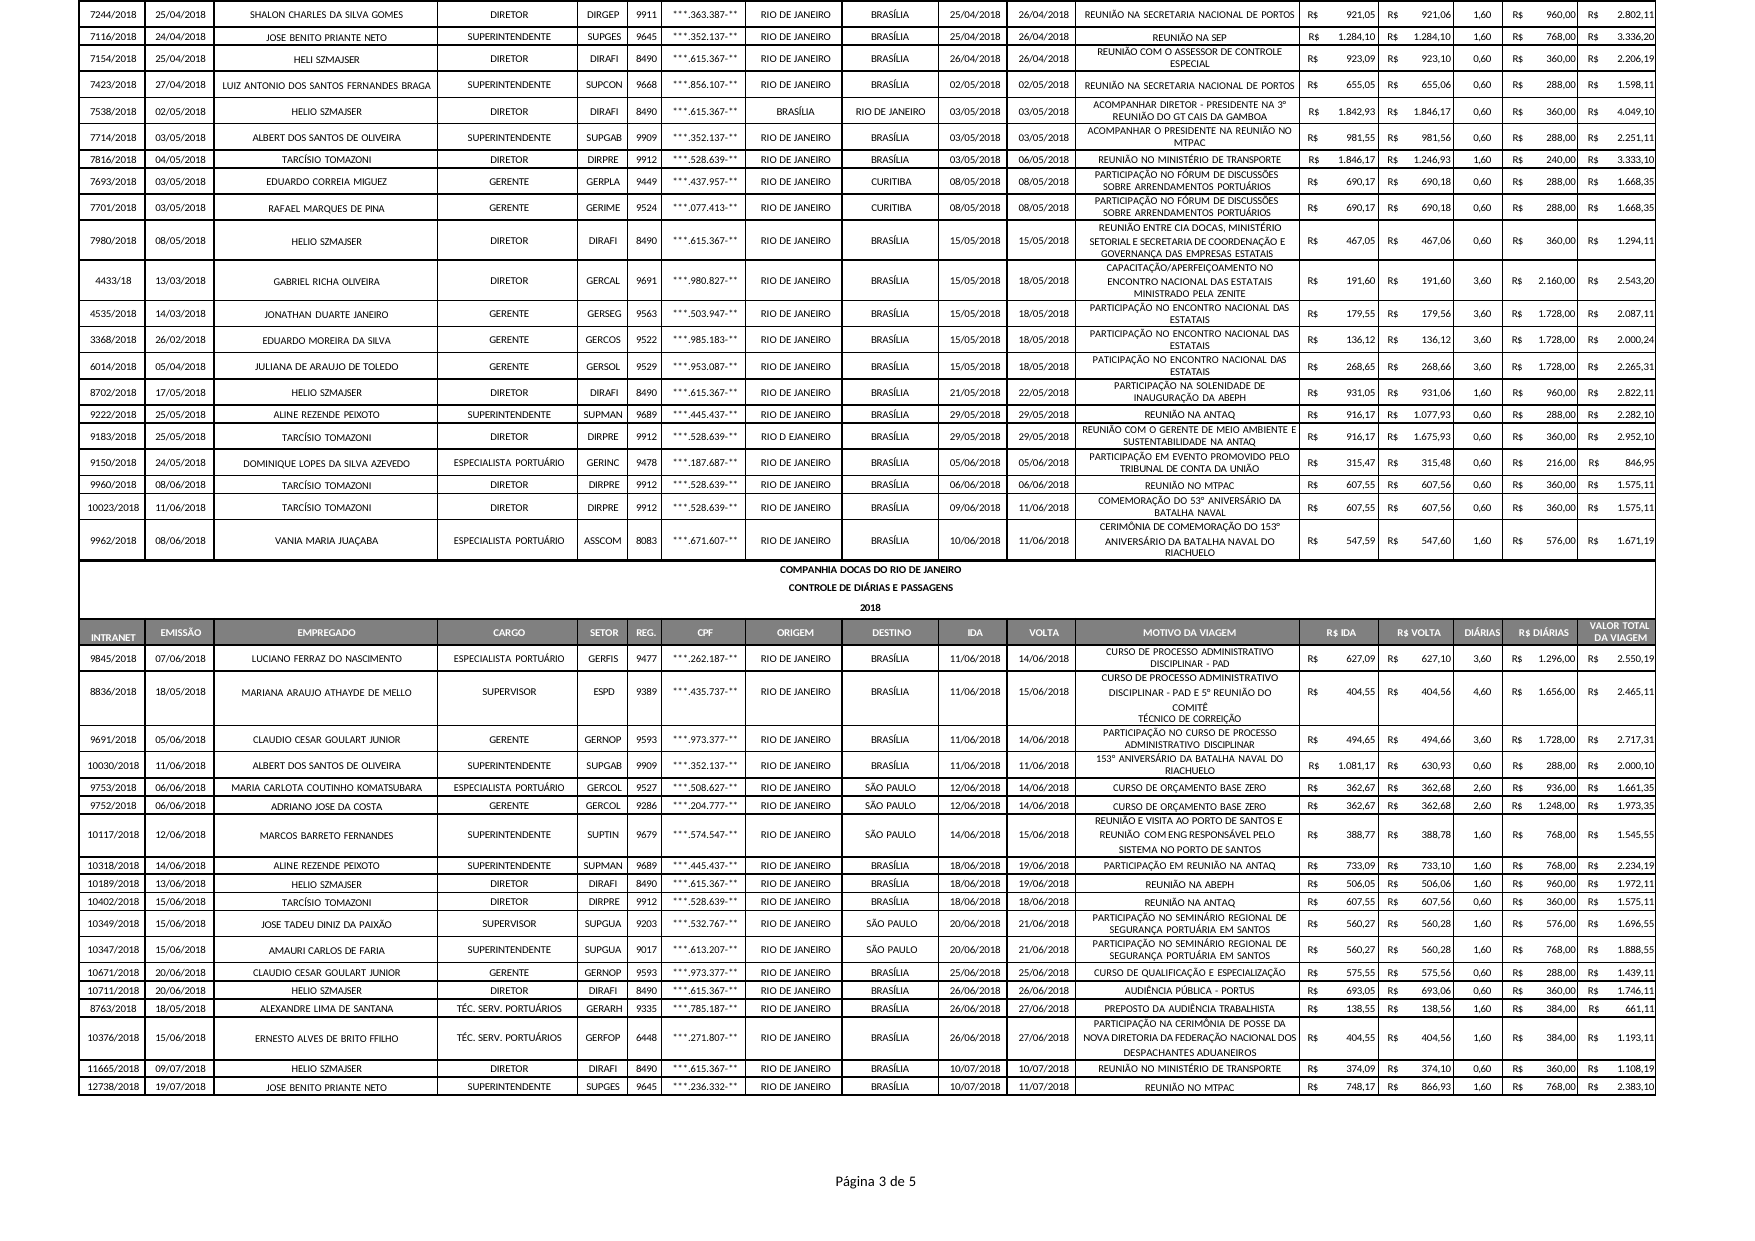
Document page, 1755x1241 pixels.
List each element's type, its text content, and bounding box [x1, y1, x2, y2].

table_cell ***.437.957-** [662, 169, 745, 193]
table_cell 1.575,11 [1604, 476, 1655, 493]
table_cell 2.383,10 [1604, 1078, 1655, 1094]
table_cell SUPMAN [578, 406, 627, 422]
table_cell BRASÍLIA [843, 221, 938, 259]
table_cell 916,17 [1326, 424, 1378, 448]
table_cell [80, 599, 145, 618]
table_cell REUNIÃO NO MTPAC [1076, 476, 1299, 493]
table_cell ***.528.639-** [662, 151, 745, 167]
table_cell 15/05/2018 [939, 221, 1006, 259]
table_cell R$ [1379, 406, 1403, 422]
table_cell 26/04/2018 [939, 46, 1006, 70]
table_cell RIO DE JANEIRO [746, 858, 841, 873]
table_cell 22/05/2018 [1008, 380, 1075, 404]
table_cell 768,00 [1527, 28, 1577, 44]
table_cell 288,00 [1527, 963, 1577, 980]
table_cell 4535/2018 [80, 301, 144, 326]
table_cell 14/06/2018 [1008, 797, 1075, 813]
table_cell GERFIS [578, 646, 627, 670]
table_cell R$ [1300, 726, 1326, 751]
table_cell SUPERINTENDENTE [438, 406, 577, 422]
table_cell R$ [1300, 98, 1326, 123]
table_cell ***.615.367-** [662, 982, 745, 998]
table_cell 2.465,11 [1604, 672, 1655, 725]
table_cell ***.445.437-** [662, 406, 745, 422]
table_cell 288,00 [1527, 195, 1577, 219]
table_cell 2.234,19 [1604, 858, 1655, 873]
table_cell RIO DE JANEIRO [746, 169, 841, 193]
table_cell BRASÍLIA [843, 494, 938, 519]
table_cell 05/06/2018 [939, 450, 1006, 474]
table_cell R$ [1300, 195, 1326, 219]
table_cell 690,18 [1403, 195, 1453, 219]
table_cell 0,60 [1454, 424, 1502, 448]
table_cell 388,77 [1326, 815, 1378, 856]
table_cell 21/06/2018 [1008, 911, 1075, 936]
table_cell BRASÍLIA [843, 72, 938, 97]
table_cell 630,93 [1403, 752, 1453, 777]
table_cell R$ [1503, 353, 1527, 378]
table_cell 26/02/2018 [146, 327, 213, 352]
table_cell BRASÍLIA [843, 1061, 938, 1076]
table_cell RIO DE JANEIRO [746, 301, 841, 326]
table_cell R$ [1300, 46, 1326, 70]
table_cell ***.615.367-** [662, 98, 745, 123]
table_cell 9335 [628, 1000, 661, 1016]
table_cell SÃO PAULO [843, 797, 938, 813]
table_cell 8490 [628, 221, 661, 259]
table_cell 1.746,11 [1604, 982, 1655, 998]
table_cell CURSO DE PROCESSO ADMINISTRATIVO DISCIPLINAR - PAD E 5° REUNIÃO DO COMITÊ TÉCNICO DE CORREIÇÃO [1076, 672, 1299, 725]
table_cell 20/06/2018 [939, 911, 1006, 936]
table_cell 693,06 [1403, 982, 1453, 998]
table_cell 1.248,00 [1527, 797, 1577, 813]
table_cell R$ [1503, 875, 1527, 891]
table_cell SHALON CHARLES DA SILVA GOMES [215, 2, 437, 26]
table_cell RIO DE JANEIRO [746, 982, 841, 998]
table_cell R$ [1379, 98, 1403, 123]
table_cell ***.615.367-** [662, 1061, 745, 1076]
table_cell ***.615.367-** [662, 380, 745, 404]
table_cell 0,60 [1454, 893, 1502, 909]
table_cell R$ [1379, 937, 1403, 962]
table_cell 06/06/2018 [939, 476, 1006, 493]
table_cell 560,28 [1403, 937, 1453, 962]
table_cell 384,00 [1527, 1018, 1577, 1059]
table_cell DIRETOR [438, 893, 577, 909]
table_cell BRASÍLIA [843, 672, 938, 725]
table_cell REUNIÃO NO MTPAC [1076, 1078, 1299, 1094]
table_cell R$ [1379, 797, 1403, 813]
table_cell R$ [1300, 1061, 1326, 1076]
table_cell LUIZ ANTONIO DOS SANTOS FERNANDES BRAGA [215, 72, 437, 97]
table_cell REUNIÃO NA ANTAQ [1076, 893, 1299, 909]
table_cell [1503, 599, 1577, 618]
table_cell RIO DE JANEIRO [746, 450, 841, 474]
table_cell ***.528.639-** [662, 424, 745, 448]
table_cell R$ [1503, 28, 1527, 44]
table_cell ESPECIALISTA PORTUÁRIO [438, 646, 577, 670]
table_cell GERARH [578, 1000, 627, 1016]
table_cell 19/06/2018 [1008, 875, 1075, 891]
table_cell 1.284,10 [1403, 28, 1453, 44]
table_cell R$ [1300, 779, 1326, 795]
table_cell 1,60 [1454, 1000, 1502, 1016]
table_cell 08/05/2018 [1008, 195, 1075, 219]
table_cell 0,60 [1454, 982, 1502, 998]
table_cell REUNIÃO NA SECRETARIA NACIONAL DE PORTOS [1076, 2, 1299, 26]
table_cell 10402/2018 [80, 893, 144, 909]
table_cell 03/05/2018 [1008, 124, 1075, 149]
table_cell 10/07/2018 [1008, 1061, 1075, 1076]
table_cell R$ [1503, 963, 1527, 980]
table_cell 9909 [628, 124, 661, 149]
table_cell 1.728,00 [1527, 353, 1577, 378]
table_cell 1.846,17 [1403, 98, 1453, 123]
table_cell 15/05/2018 [939, 261, 1006, 299]
table_cell MARIA CARLOTA COUTINHO KOMATSUBARA [215, 779, 437, 795]
table_cell R$ [1503, 261, 1527, 299]
table_cell 1.846,17 [1326, 151, 1378, 167]
table_cell BRASÍLIA [843, 380, 938, 404]
table_cell SÃO PAULO [843, 911, 938, 936]
table_cell 18/06/2018 [939, 875, 1006, 891]
table_cell R$ [1503, 98, 1527, 123]
table_cell R$ [1300, 261, 1326, 299]
table_cell R$ [1379, 815, 1403, 856]
table_cell R$ [1578, 875, 1603, 891]
table_cell 0,60 [1454, 752, 1502, 777]
table_cell R$ [1578, 151, 1603, 167]
table_cell 8490 [628, 46, 661, 70]
table_cell 26/04/2018 [1008, 46, 1075, 70]
table_cell 29/05/2018 [1008, 424, 1075, 448]
table_cell 05/06/2018 [146, 726, 213, 751]
table_cell 936,00 [1527, 779, 1577, 795]
table_cell BRASÍLIA [843, 520, 938, 559]
table_cell 13/03/2018 [146, 261, 213, 299]
table_cell DIRETOR [438, 2, 577, 26]
table_cell 19/06/2018 [1008, 858, 1075, 873]
table_cell R$ [1578, 261, 1603, 299]
table_cell VALOR TOTAL DA VIAGEM [1578, 620, 1655, 644]
table_cell R$ [1503, 327, 1527, 352]
table_cell 1,60 [1454, 858, 1502, 873]
table_cell BRASÍLIA [746, 98, 841, 123]
table_cell 14/06/2018 [1008, 779, 1075, 795]
table_cell 0,60 [1454, 98, 1502, 123]
table_cell 06/05/2018 [1008, 151, 1075, 167]
table_cell 1.545,55 [1604, 815, 1655, 856]
table_cell 04/05/2018 [146, 151, 213, 167]
table_cell [438, 599, 578, 618]
table_cell 9679 [628, 815, 661, 856]
table_cell DIRETOR [438, 221, 577, 259]
table_cell ***.262.187-** [662, 646, 745, 670]
table_cell EMPREGADO [215, 620, 437, 644]
table_cell GERINC [578, 450, 627, 474]
table_cell 494,65 [1326, 726, 1378, 751]
table_cell 27/06/2018 [1008, 1000, 1075, 1016]
table_cell CERIMÔNIA DE COMEMORAÇÃO DO 153° ANIVERSÁRIO DA BATALHA NAVAL DO RIACHUELO [1076, 520, 1299, 559]
table_cell DIRETOR [438, 151, 577, 167]
table_cell 9645 [628, 28, 661, 44]
table_cell R$ [1300, 875, 1326, 891]
table_cell 03/05/2018 [146, 169, 213, 193]
table_cell 981,55 [1326, 124, 1378, 149]
table_cell BRASÍLIA [843, 858, 938, 873]
table_cell 191,60 [1403, 261, 1453, 299]
table_cell 768,00 [1527, 937, 1577, 962]
table_cell [214, 599, 438, 618]
table_cell R$ [1503, 752, 1527, 777]
table_cell 0,60 [1454, 195, 1502, 219]
table_cell TARCÍSIO TOMAZONI [215, 476, 437, 493]
table_cell DIRAFI [578, 98, 627, 123]
table_cell 14/06/2018 [1008, 646, 1075, 670]
table_cell [939, 599, 1007, 618]
table_cell SUPERINTENDENTE [438, 72, 577, 97]
table_cell 1,60 [1454, 1018, 1502, 1059]
table_cell 288,00 [1527, 72, 1577, 97]
table_cell 360,00 [1527, 982, 1577, 998]
table_cell 1,60 [1454, 815, 1502, 856]
table_cell 1,60 [1454, 937, 1502, 962]
table_cell R$ [1578, 72, 1603, 97]
table_cell 560,27 [1326, 911, 1378, 936]
table_cell R$ [1379, 1000, 1403, 1016]
table_cell GERNOP [578, 963, 627, 980]
table_cell CLAUDIO CESAR GOULART JUNIOR [215, 963, 437, 980]
table_cell 1,60 [1454, 2, 1502, 26]
table_header COMPANHIA DOCAS DO RIO DE JANEIRO [80, 562, 1655, 579]
table_cell 506,05 [1326, 875, 1378, 891]
table_cell R$ [1379, 221, 1403, 259]
table_cell 748,17 [1326, 1078, 1378, 1094]
table_cell 02/05/2018 [146, 98, 213, 123]
table_cell 9912 [628, 893, 661, 909]
table_cell TÉC. SERV. PORTUÁRIOS [438, 1000, 577, 1016]
table_cell RIO DE JANEIRO [746, 672, 841, 725]
table_cell HELIO SZMAJSER [215, 380, 437, 404]
table_cell 404,56 [1403, 1018, 1453, 1059]
table_cell DIRETOR [438, 875, 577, 891]
table_cell 10318/2018 [80, 858, 144, 873]
table_cell R$ [1503, 46, 1527, 70]
table_cell 9668 [628, 72, 661, 97]
table_cell RIO DE JANEIRO [746, 406, 841, 422]
table_cell 24/05/2018 [146, 450, 213, 474]
table_cell R$ [1300, 752, 1326, 777]
table_cell ERNESTO ALVES DE BRITO FFILHO [215, 1018, 437, 1059]
table_cell 25/04/2018 [939, 28, 1006, 44]
table_cell ALINE REZENDE PEIXOTO [215, 858, 437, 873]
table_cell 1,60 [1454, 520, 1502, 559]
table_cell 11665/2018 [80, 1061, 144, 1076]
table_cell R$ [1379, 893, 1403, 909]
table_cell 627,10 [1403, 646, 1453, 670]
table_cell R$ [1379, 380, 1403, 404]
table_cell 1.284,10 [1326, 28, 1378, 44]
table_cell 916,17 [1326, 406, 1378, 422]
table_cell R$ [1379, 520, 1403, 559]
table_cell R$ [1578, 797, 1603, 813]
table_cell R$ [1300, 151, 1326, 167]
table_cell 10376/2018 [80, 1018, 144, 1059]
table_cell R$ [1578, 520, 1603, 559]
table_cell ***.508.627-** [662, 779, 745, 795]
table_cell ***.985.183-** [662, 327, 745, 352]
table_cell SUPERINTENDENTE [438, 752, 577, 777]
table_cell 2.822,11 [1604, 380, 1655, 404]
table_cell RIO DE JANEIRO [746, 353, 841, 378]
table_cell DIRETOR [438, 98, 577, 123]
table_cell RIO DE JANEIRO [746, 494, 841, 519]
table_cell 11/06/2018 [939, 672, 1006, 725]
table_cell SUPERVISOR [438, 672, 577, 725]
table_cell 7714/2018 [80, 124, 144, 149]
table_cell BRASÍLIA [843, 406, 938, 422]
table_cell RIO DE JANEIRO [746, 124, 841, 149]
table_cell ESPD [578, 672, 627, 725]
table_cell R$ [1379, 28, 1403, 44]
table_cell SUPGAB [578, 752, 627, 777]
table_cell SUPERINTENDENTE [438, 858, 577, 873]
table_cell 268,65 [1326, 353, 1378, 378]
table_cell REUNIÃO COM O ASSESSOR DE CONTROLE ESPECIAL [1076, 46, 1299, 70]
table_cell 7538/2018 [80, 98, 144, 123]
table_cell SUPERINTENDENTE [438, 937, 577, 962]
table_cell RIO DE JANEIRO [843, 98, 938, 123]
table_cell RIO DE JANEIRO [746, 476, 841, 493]
table_cell [1577, 599, 1655, 618]
table_cell 1.246,93 [1403, 151, 1453, 167]
table_cell 2.160,00 [1527, 261, 1577, 299]
table_cell 138,55 [1326, 1000, 1378, 1016]
table_cell 8763/2018 [80, 1000, 144, 1016]
table_cell 08/06/2018 [146, 476, 213, 493]
table_cell 0,60 [1454, 963, 1502, 980]
table_cell 03/05/2018 [146, 124, 213, 149]
table_cell RIO DE JANEIRO [746, 779, 841, 795]
table_cell 404,56 [1403, 672, 1453, 725]
table_cell SUPERINTENDENTE [438, 124, 577, 149]
table_cell 179,56 [1403, 301, 1453, 326]
table_cell MARIANA ARAUJO ATHAYDE DE MELLO [215, 672, 437, 725]
table_cell R$ [1300, 221, 1326, 259]
table_cell 9752/2018 [80, 797, 144, 813]
table_cell BRASÍLIA [843, 124, 938, 149]
table_cell 2.717,31 [1604, 726, 1655, 751]
table_cell 9286 [628, 797, 661, 813]
table_cell SUPCON [578, 72, 627, 97]
table_cell R$ [1300, 646, 1326, 670]
table_cell ***.445.437-** [662, 858, 745, 873]
table_cell RIO DE JANEIRO [746, 327, 841, 352]
table_cell 9912 [628, 476, 661, 493]
table_cell 1,60 [1454, 380, 1502, 404]
table_cell R$ [1578, 937, 1603, 962]
table_cell BRASÍLIA [843, 752, 938, 777]
table_cell 9017 [628, 937, 661, 962]
table_cell REUNIÃO NA SECRETARIA NACIONAL DE PORTOS [1076, 72, 1299, 97]
table_cell 404,55 [1326, 672, 1378, 725]
table_cell R$ [1578, 911, 1603, 936]
table_cell DIRETOR [438, 494, 577, 519]
table_cell ***.077.413-** [662, 195, 745, 219]
table_cell R$ [1300, 301, 1326, 326]
table_cell R$ [1379, 261, 1403, 299]
table_cell 25/05/2018 [146, 406, 213, 422]
table_cell 921,06 [1403, 2, 1453, 26]
table_cell R$ [1379, 72, 1403, 97]
table_cell DIRPRE [578, 151, 627, 167]
table_cell DIRAFI [578, 982, 627, 998]
table_cell 9912 [628, 424, 661, 448]
table_cell 362,68 [1403, 779, 1453, 795]
table_cell 29/05/2018 [1008, 406, 1075, 422]
table_cell PARTICIPAÇÃO EM REUNIÃO NA ANTAQ [1076, 858, 1299, 873]
table_cell 362,67 [1326, 779, 1378, 795]
table_cell 360,00 [1527, 46, 1577, 70]
table_cell R$ [1503, 169, 1527, 193]
table_cell SUPMAN [578, 858, 627, 873]
table_cell BRASÍLIA [843, 982, 938, 998]
table_cell 560,28 [1403, 911, 1453, 936]
table_cell CARGO [438, 620, 577, 644]
table_cell 9911 [628, 2, 661, 26]
table_cell R$ [1300, 520, 1326, 559]
table_cell 11/06/2018 [939, 752, 1006, 777]
table_cell 26/06/2018 [939, 1000, 1006, 1016]
table_cell R$ [1379, 858, 1403, 873]
table_cell PARTICIPAÇÃO NA CERIMÔNIA DE POSSE DA NOVA DIRETORIA DA FEDERAÇÃO NACIONAL DOS DESPACHANTES ADUANEIROS [1076, 1018, 1299, 1059]
table_cell R$ [1578, 98, 1603, 123]
table_cell 10347/2018 [80, 937, 144, 962]
table_cell GERENTE [438, 327, 577, 352]
table_cell 03/05/2018 [939, 124, 1006, 149]
table_cell R$ [1379, 1018, 1403, 1059]
table_cell R$ VOLTA [1379, 620, 1453, 644]
table_cell [1379, 599, 1453, 618]
table_cell R$ [1578, 28, 1603, 44]
table_cell R$ [1578, 124, 1603, 149]
table_cell ORIGEM [746, 620, 841, 644]
table_cell R$ [1503, 72, 1527, 97]
table_cell BRASÍLIA [843, 353, 938, 378]
table_cell DIRPRE [578, 893, 627, 909]
table_cell 25/06/2018 [1008, 963, 1075, 980]
table_cell DIRAFI [578, 46, 627, 70]
table_cell 216,00 [1527, 450, 1577, 474]
table_cell 4,60 [1454, 672, 1502, 725]
table_cell RIO DE JANEIRO [746, 1018, 841, 1059]
table_cell 923,09 [1326, 46, 1378, 70]
table_cell 9593 [628, 726, 661, 751]
table_cell R$ [1379, 963, 1403, 980]
table_cell ALBERT DOS SANTOS DE OLIVEIRA [215, 752, 437, 777]
table_cell R$ [1578, 327, 1603, 352]
table_cell R$ [1379, 494, 1403, 519]
table_cell 8702/2018 [80, 380, 144, 404]
table_cell R$ [1503, 221, 1527, 259]
table_cell 26/06/2018 [939, 1018, 1006, 1059]
table_cell 627,09 [1326, 646, 1378, 670]
table_cell TARCÍSIO TOMAZONI [215, 151, 437, 167]
table_cell R$ [1379, 327, 1403, 352]
table_cell DIRAFI [578, 875, 627, 891]
table_cell 7244/2018 [80, 2, 144, 26]
table_cell RIO DE JANEIRO [746, 911, 841, 936]
table_cell 14/03/2018 [146, 301, 213, 326]
table_cell 9524 [628, 195, 661, 219]
table_cell 6448 [628, 1018, 661, 1059]
table_cell 1.081,17 [1326, 752, 1378, 777]
table_cell 388,78 [1403, 815, 1453, 856]
table_cell CAPACITAÇÃO/APERFEIÇOAMENTO NO ENCONTRO NACIONAL DAS ESTATAIS MINISTRADO PELA ZENITE [1076, 261, 1299, 299]
table_cell R$ [1503, 893, 1527, 909]
table_cell 981,56 [1403, 124, 1453, 149]
table_cell 26/04/2018 [1008, 28, 1075, 44]
table_cell 18/05/2018 [146, 1000, 213, 1016]
table_cell BRASÍLIA [843, 261, 938, 299]
table_cell 9912 [628, 494, 661, 519]
table_cell R$ [1379, 752, 1403, 777]
table_cell 0,60 [1454, 72, 1502, 97]
table_cell RIO DE JANEIRO [746, 221, 841, 259]
table_cell R$ [1503, 726, 1527, 751]
table_cell PARTICIPAÇÃO NO FÓRUM DE DISCUSSÕES SOBRE ARRENDAMENTOS PORTUÁRIOS [1076, 195, 1299, 219]
table_cell R$ [1379, 476, 1403, 493]
table_cell R$ [1503, 450, 1527, 474]
table_cell 2.087,11 [1604, 301, 1655, 326]
table_cell JONATHAN DUARTE JANEIRO [215, 301, 437, 326]
table_cell R$ [1503, 2, 1527, 26]
table_cell SÃO PAULO [843, 815, 938, 856]
table_cell HELIO SZMAJSER [215, 98, 437, 123]
table_cell REUNIÃO NA SEP [1076, 28, 1299, 44]
table_cell ***.236.332-** [662, 1078, 745, 1094]
table_cell R$ [1578, 1061, 1603, 1076]
table_cell R$ [1578, 46, 1603, 70]
table_cell [1299, 599, 1378, 618]
table_cell 20/06/2018 [146, 982, 213, 998]
table_cell ***.352.137-** [662, 752, 745, 777]
table_cell INTRANET [80, 620, 144, 644]
table_cell R$ [1379, 911, 1403, 936]
table_cell R$ [1379, 1061, 1403, 1076]
table_cell RIO DE JANEIRO [746, 646, 841, 670]
table_cell TÉC. SERV. PORTUÁRIOS [438, 1018, 577, 1059]
table_cell 1.439,11 [1604, 963, 1655, 980]
table_cell AUDIÊNCIA PÚBLICA - PORTUS [1076, 982, 1299, 998]
table_cell 575,55 [1326, 963, 1378, 980]
table_cell R$ [1503, 151, 1527, 167]
table_cell BRASÍLIA [843, 301, 938, 326]
table_cell DIRETOR [438, 46, 577, 70]
table_cell R$ [1503, 1061, 1527, 1076]
table_cell 467,06 [1403, 221, 1453, 259]
table_cell DOMINIQUE LOPES DA SILVA AZEVEDO [215, 450, 437, 474]
table_cell 18/06/2018 [939, 893, 1006, 909]
table_cell GERENTE [438, 301, 577, 326]
table_cell ***.953.087-** [662, 353, 745, 378]
table_cell R$ [1503, 937, 1527, 962]
table_cell 1,60 [1454, 151, 1502, 167]
table_cell ALEXANDRE LIMA DE SANTANA [215, 1000, 437, 1016]
table_cell ***.435.737-** [662, 672, 745, 725]
table_cell HELIO SZMAJSER [215, 875, 437, 891]
table_cell ALINE REZENDE PEIXOTO [215, 406, 437, 422]
table_cell R$ [1300, 893, 1326, 909]
table_cell CURSO DE ORÇAMENTO BASE ZERO [1076, 797, 1299, 813]
table_cell GERNOP [578, 726, 627, 751]
table_cell ***.528.639-** [662, 494, 745, 519]
table_cell BRASÍLIA [843, 1000, 938, 1016]
table_cell 15/06/2018 [146, 937, 213, 962]
table_cell 9449 [628, 169, 661, 193]
table_cell R$ [1379, 672, 1403, 725]
table_cell R$ [1578, 858, 1603, 873]
table_cell GERENTE [438, 797, 577, 813]
table_cell DIRPRE [578, 476, 627, 493]
table_cell R$ [1300, 327, 1326, 352]
table_cell 923,10 [1403, 46, 1453, 70]
table_cell 136,12 [1403, 327, 1453, 352]
table_cell R$ [1578, 195, 1603, 219]
table_cell 10/06/2018 [939, 520, 1006, 559]
table_cell R$ [1578, 1018, 1603, 1059]
table_cell 1.661,35 [1604, 779, 1655, 795]
table_cell ALBERT DOS SANTOS DE OLIVEIRA [215, 124, 437, 149]
table_cell 607,56 [1403, 494, 1453, 519]
table_cell 560,27 [1326, 937, 1378, 962]
table_cell R$ [1300, 815, 1326, 856]
table_cell 9389 [628, 672, 661, 725]
table_cell 10030/2018 [80, 752, 144, 777]
table_cell RIO DE JANEIRO [746, 1078, 841, 1094]
table_cell 03/05/2018 [1008, 98, 1075, 123]
table_cell R$ [1578, 1000, 1603, 1016]
table_cell 768,00 [1527, 1078, 1577, 1094]
table_cell R$ [1300, 450, 1326, 474]
table_cell REUNIÃO ENTRE CIA DOCAS, MINISTÉRIO SETORIAL E SECRETARIA DE COORDENAÇÃO E GOVERNANÇA DAS EMPRESAS ESTATAIS [1076, 221, 1299, 259]
table_cell R$ [1503, 406, 1527, 422]
table_cell SÃO PAULO [843, 779, 938, 795]
table_cell R$ [1379, 2, 1403, 26]
table_cell BRASÍLIA [843, 1078, 938, 1094]
table_cell 1.296,00 [1527, 646, 1577, 670]
table_cell 8490 [628, 982, 661, 998]
table_cell PATICIPAÇÃO NO ENCONTRO NACIONAL DAS ESTATAIS [1076, 353, 1299, 378]
table_cell 1.668,35 [1604, 195, 1655, 219]
table_cell 4433/18 [80, 261, 144, 299]
table_cell GERFOP [578, 1018, 627, 1059]
table_cell 1,60 [1454, 1078, 1502, 1094]
table_cell GERENTE [438, 195, 577, 219]
table_cell 8083 [628, 520, 661, 559]
table_cell BRASÍLIA [843, 646, 938, 670]
table_cell 362,67 [1326, 797, 1378, 813]
table_cell 1.294,11 [1604, 221, 1655, 259]
table_cell 931,05 [1326, 380, 1378, 404]
table_cell HELIO SZMAJSER [215, 982, 437, 998]
table_cell 1.675,93 [1403, 424, 1453, 448]
table_cell R$ [1578, 301, 1603, 326]
table_cell 18/05/2018 [1008, 327, 1075, 352]
table_cell 9689 [628, 858, 661, 873]
table_cell 3,60 [1454, 261, 1502, 299]
table_cell ESPECIALISTA PORTUÁRIO [438, 450, 577, 474]
table_cell 08/05/2018 [939, 169, 1006, 193]
table_cell REG. [628, 620, 661, 644]
table_cell R$ [1300, 72, 1326, 97]
table_cell 690,17 [1326, 169, 1378, 193]
table_cell TARCÍSIO TOMAZONI [215, 494, 437, 519]
table_cell PARTICIPAÇÃO EM EVENTO PROMOVIDO PELO TRIBUNAL DE CONTA DA UNIÃO [1076, 450, 1299, 474]
table_cell R$ [1379, 301, 1403, 326]
table_cell 08/05/2018 [1008, 169, 1075, 193]
table_cell PREPOSTO DA AUDIÊNCIA TRABALHISTA [1076, 1000, 1299, 1016]
table_cell PARTICIPAÇÃO NO ENCONTRO NACIONAL DAS ESTATAIS [1076, 301, 1299, 326]
table_cell ***.856.107-** [662, 72, 745, 97]
table_cell ***.615.367-** [662, 46, 745, 70]
table_cell ***.363.387-** [662, 2, 745, 26]
table_cell 0,60 [1454, 124, 1502, 149]
table_cell R$ [1300, 937, 1326, 962]
table_cell ESPECIALISTA PORTUÁRIO [438, 520, 577, 559]
table_cell 9845/2018 [80, 646, 144, 670]
table_cell ***.973.377-** [662, 726, 745, 751]
table_cell 3,60 [1454, 646, 1502, 670]
table_cell 11/06/2018 [939, 646, 1006, 670]
table_cell REUNIÃO E VISITA AO PORTO DE SANTOS E REUNIÃO COM ENG RESPONSÁVEL PELO SISTEMA NO PORTO DE SANTOS [1076, 815, 1299, 856]
table_cell R$ [1300, 858, 1326, 873]
table_cell SÃO PAULO [843, 937, 938, 962]
table_cell 8836/2018 [80, 672, 144, 725]
table_cell RIO DE JANEIRO [746, 520, 841, 559]
table_cell 02/05/2018 [1008, 72, 1075, 97]
table_cell REUNIÃO NO MINISTÉRIO DE TRANSPORTE [1076, 1061, 1299, 1076]
table_cell 25/04/2018 [146, 46, 213, 70]
table_cell 2.206,19 [1604, 46, 1655, 70]
table_cell 576,00 [1527, 911, 1577, 936]
table_cell ACOMPANHAR DIRETOR - PRESIDENTE NA 3° REUNIÃO DO GT CAIS DA GAMBOA [1076, 98, 1299, 123]
table_cell 26/06/2018 [1008, 982, 1075, 998]
table_cell 1,60 [1454, 911, 1502, 936]
table_cell PARTICIPAÇÃO NO SEMINÁRIO REGIONAL DE SEGURANÇA PORTUÁRIA EM SANTOS [1076, 911, 1299, 936]
table_cell R$ [1503, 476, 1527, 493]
table_cell AMAURI CARLOS DE FARIA [215, 937, 437, 962]
table_cell R$ [1503, 424, 1527, 448]
table_cell SUPGES [578, 28, 627, 44]
table_cell 547,59 [1326, 520, 1378, 559]
table_cell 362,68 [1403, 797, 1453, 813]
table_cell 18/05/2018 [1008, 301, 1075, 326]
table_cell R$ [1379, 450, 1403, 474]
table_cell ***.613.207-** [662, 937, 745, 962]
table_cell R$ [1578, 726, 1603, 751]
table_cell 9563 [628, 301, 661, 326]
table_cell SUPERINTENDENTE [438, 1078, 577, 1094]
table_cell EDUARDO CORREIA MIGUEZ [215, 169, 437, 193]
table_cell 1.108,19 [1604, 1061, 1655, 1076]
table_cell JOSE BENITO PRIANTE NETO [215, 28, 437, 44]
table_cell 18/05/2018 [1008, 261, 1075, 299]
table_cell 08/05/2018 [146, 221, 213, 259]
table_cell R$ [1379, 46, 1403, 70]
table_cell REUNIÃO NA ANTAQ [1076, 406, 1299, 422]
table_cell 9522 [628, 327, 661, 352]
table_cell 360,00 [1527, 1061, 1577, 1076]
table_cell 607,55 [1326, 476, 1378, 493]
table_cell 18/05/2018 [146, 672, 213, 725]
table_cell BRASÍLIA [843, 28, 938, 44]
table_cell 1.668,35 [1604, 169, 1655, 193]
table_cell [1007, 599, 1076, 618]
table_cell R$ [1578, 494, 1603, 519]
table_cell 3.336,20 [1604, 28, 1655, 44]
table_cell 08/06/2018 [146, 520, 213, 559]
table_cell EMISSÃO [146, 620, 213, 644]
table_cell RIO DE JANEIRO [746, 1000, 841, 1016]
table_cell 661,11 [1604, 1000, 1655, 1016]
table_cell 576,00 [1527, 520, 1577, 559]
table_cell 27/04/2018 [146, 72, 213, 97]
table_cell 315,47 [1326, 450, 1378, 474]
table_cell JOSE TADEU DINIZ DA PAIXÃO [215, 911, 437, 936]
table_cell 191,60 [1326, 261, 1378, 299]
table_cell 288,00 [1527, 124, 1577, 149]
table_cell 768,00 [1527, 815, 1577, 856]
table_cell HELIO SZMAJSER [215, 1061, 437, 1076]
table_cell JULIANA DE ARAUJO DE TOLEDO [215, 353, 437, 378]
table_cell DIRPRE [578, 424, 627, 448]
table_cell GERENTE [438, 353, 577, 378]
table_cell 11/06/2018 [1008, 752, 1075, 777]
table_cell 29/05/2018 [939, 406, 1006, 422]
table_cell 1.598,11 [1604, 72, 1655, 97]
table_cell 1.656,00 [1527, 672, 1577, 725]
table_cell 1.671,19 [1604, 520, 1655, 559]
table_cell R$ [1379, 424, 1403, 448]
table_cell GERPLA [578, 169, 627, 193]
table_cell [628, 599, 661, 618]
table_cell 374,10 [1403, 1061, 1453, 1076]
table_cell LUCIANO FERRAZ DO NASCIMENTO [215, 646, 437, 670]
table_cell R$ [1578, 169, 1603, 193]
table_cell 315,48 [1403, 450, 1453, 474]
table_cell REUNIÃO NA ABEPH [1076, 875, 1299, 891]
table_cell 12/06/2018 [939, 779, 1006, 795]
table_cell 17/05/2018 [146, 380, 213, 404]
table_cell DIRETOR [438, 261, 577, 299]
table_cell R$ [1503, 1018, 1527, 1059]
table_cell GERSEG [578, 301, 627, 326]
table_cell 9150/2018 [80, 450, 144, 474]
table_cell 607,55 [1326, 494, 1378, 519]
table_cell R$ [1578, 406, 1603, 422]
table_cell 05/04/2018 [146, 353, 213, 378]
table_cell REUNIÃO COM O GERENTE DE MEIO AMBIENTE E SUSTENTABILIDADE NA ANTAQ [1076, 424, 1299, 448]
table_cell IDA [939, 620, 1006, 644]
table_cell 15/06/2018 [146, 893, 213, 909]
table_cell ***.187.687-** [662, 450, 745, 474]
table_cell CLAUDIO CESAR GOULART JUNIOR [215, 726, 437, 751]
table_cell 9909 [628, 752, 661, 777]
table_cell ***.204.777-** [662, 797, 745, 813]
table_cell REUNIÃO NO MINISTÉRIO DE TRANSPORTE [1076, 151, 1299, 167]
table_cell CURSO DE PROCESSO ADMINISTRATIVO DISCIPLINAR - PAD [1076, 646, 1299, 670]
table_cell RAFAEL MARQUES DE PINA [215, 195, 437, 219]
table_cell R$ DIÁRIAS [1503, 620, 1577, 644]
table_cell 11/06/2018 [146, 752, 213, 777]
table_cell ***.352.137-** [662, 124, 745, 149]
table_cell R$ [1578, 424, 1603, 448]
table_cell 21/05/2018 [939, 380, 1006, 404]
table_cell BRASÍLIA [843, 424, 938, 448]
table_cell 08/05/2018 [939, 195, 1006, 219]
table_cell RIO DE JANEIRO [746, 28, 841, 44]
table_cell 1.973,35 [1604, 797, 1655, 813]
table_cell 506,06 [1403, 875, 1453, 891]
table_cell 2.000,10 [1604, 752, 1655, 777]
table_cell 15/05/2018 [939, 353, 1006, 378]
table_cell 15/05/2018 [939, 327, 1006, 352]
table_cell 15/06/2018 [146, 1018, 213, 1059]
table_cell R$ [1300, 353, 1326, 378]
table_cell 7701/2018 [80, 195, 144, 219]
table_cell GERCAL [578, 261, 627, 299]
table_cell 9691/2018 [80, 726, 144, 751]
table_cell 15/05/2018 [939, 301, 1006, 326]
table_cell HELI SZMAJSER [215, 46, 437, 70]
table_cell DIRAFI [578, 380, 627, 404]
table_cell 360,00 [1527, 424, 1577, 448]
table_cell 29/05/2018 [939, 424, 1006, 448]
table_cell 7980/2018 [80, 221, 144, 259]
table_cell 9478 [628, 450, 661, 474]
table_cell PARTICIPAÇÃO NO CURSO DE PROCESSO ADMINISTRATIVO DISCIPLINAR [1076, 726, 1299, 751]
table_cell ASSCOM [578, 520, 627, 559]
table_cell 6014/2018 [80, 353, 144, 378]
table_cell 3,60 [1454, 353, 1502, 378]
table_cell 2.000,24 [1604, 327, 1655, 352]
table_cell 607,55 [1326, 893, 1378, 909]
table_cell 18/06/2018 [939, 858, 1006, 873]
table_cell ***.574.547-** [662, 815, 745, 856]
table_cell 06/06/2018 [146, 779, 213, 795]
table_cell 4.049,10 [1604, 98, 1655, 123]
table_cell 1.575,11 [1604, 494, 1655, 519]
table_cell 1.728,00 [1527, 726, 1577, 751]
table_cell BRASÍLIA [843, 893, 938, 909]
table_cell 3.333,10 [1604, 151, 1655, 167]
table_cell GERENTE [438, 726, 577, 751]
table_cell 384,00 [1527, 1000, 1577, 1016]
table_cell 9960/2018 [80, 476, 144, 493]
table_cell 10117/2018 [80, 815, 144, 856]
table_cell 960,00 [1527, 380, 1577, 404]
table_cell PARTICIPAÇÃO NA SOLENIDADE DE INAUGURAÇÃO DA ABEPH [1076, 380, 1299, 404]
table_cell CURITIBA [843, 195, 938, 219]
table_cell 1,60 [1454, 875, 1502, 891]
table_cell CURSO DE ORÇAMENTO BASE ZERO [1076, 779, 1299, 795]
table_cell 467,05 [1326, 221, 1378, 259]
table_cell SUPTIN [578, 815, 627, 856]
table_cell BRASÍLIA [843, 450, 938, 474]
table_cell 3368/2018 [80, 327, 144, 352]
table_cell ***.532.767-** [662, 911, 745, 936]
table_cell DIRETOR [438, 424, 577, 448]
table_cell GERCOL [578, 797, 627, 813]
table_cell R$ [1578, 353, 1603, 378]
table_cell R$ [1503, 1000, 1527, 1016]
table_cell RIO DE JANEIRO [746, 797, 841, 813]
table_cell 1.696,55 [1604, 911, 1655, 936]
table_cell 7116/2018 [80, 28, 144, 44]
table_cell R$ [1578, 963, 1603, 980]
table_cell MARCOS BARRETO FERNANDES [215, 815, 437, 856]
table_cell SUPERVISOR [438, 911, 577, 936]
table_cell R$ [1503, 858, 1527, 873]
table_cell 11/06/2018 [146, 494, 213, 519]
table_cell 0,60 [1454, 46, 1502, 70]
table_cell 768,00 [1527, 858, 1577, 873]
table_cell 3,60 [1454, 327, 1502, 352]
table_cell [745, 599, 842, 618]
table_cell R$ [1503, 815, 1527, 856]
table_cell 11/06/2018 [1008, 520, 1075, 559]
table_cell DIRETOR [438, 380, 577, 404]
table_cell [578, 599, 628, 618]
table_cell R$ [1379, 1078, 1403, 1094]
table_cell 9691 [628, 261, 661, 299]
table_cell 9529 [628, 353, 661, 378]
table_cell R$ [1379, 726, 1403, 751]
table_cell R$ [1578, 2, 1603, 26]
table_cell DIRETOR [438, 982, 577, 998]
table_cell RIO DE JANEIRO [746, 937, 841, 962]
table_cell 690,18 [1403, 169, 1453, 193]
table_cell 8490 [628, 1061, 661, 1076]
table_cell 9753/2018 [80, 779, 144, 795]
table_cell 655,05 [1326, 72, 1378, 97]
table_cell DIRGEP [578, 2, 627, 26]
table_cell GERSOL [578, 353, 627, 378]
table_cell RIO DE JANEIRO [746, 726, 841, 751]
table_cell 404,55 [1326, 1018, 1378, 1059]
table_cell CURITIBA [843, 169, 938, 193]
table_cell 931,06 [1403, 380, 1453, 404]
table_cell 3,60 [1454, 301, 1502, 326]
table_cell R$ [1379, 646, 1403, 670]
table_cell R$ [1300, 1018, 1326, 1059]
table_cell 494,66 [1403, 726, 1453, 751]
table_cell R$ [1300, 169, 1326, 193]
table_cell 9527 [628, 779, 661, 795]
table_cell 0,60 [1454, 476, 1502, 493]
table_cell R$ [1503, 982, 1527, 998]
table_cell 1.728,00 [1527, 327, 1577, 352]
table_cell 240,00 [1527, 151, 1577, 167]
table_cell 2.952,10 [1604, 424, 1655, 448]
table_cell 25/05/2018 [146, 424, 213, 448]
table_cell DIRAFI [578, 221, 627, 259]
table_cell 0,60 [1454, 221, 1502, 259]
table_cell 10/07/2018 [939, 1078, 1006, 1094]
table_cell SUPERINTENDENTE [438, 28, 577, 44]
table_cell 03/05/2018 [146, 195, 213, 219]
table_cell 2018 [842, 599, 938, 618]
table_cell RIO DE JANEIRO [746, 963, 841, 980]
table_cell BRASÍLIA [843, 327, 938, 352]
table_cell 153° ANIVERSÁRIO DA BATALHA NAVAL DO RIACHUELO [1076, 752, 1299, 777]
table_cell 733,09 [1326, 858, 1378, 873]
table_cell 138,56 [1403, 1000, 1453, 1016]
table_cell R$ [1578, 646, 1603, 670]
table_cell R$ [1503, 124, 1527, 149]
table_cell 179,55 [1326, 301, 1378, 326]
table_cell GERCOL [578, 779, 627, 795]
table_cell R$ [1578, 476, 1603, 493]
table_cell 24/04/2018 [146, 28, 213, 44]
table_cell 9477 [628, 646, 661, 670]
table_cell 9222/2018 [80, 406, 144, 422]
table_cell GERCOS [578, 327, 627, 352]
table_cell 733,10 [1403, 858, 1453, 873]
table_cell 3,60 [1454, 726, 1502, 751]
table_cell 03/05/2018 [939, 98, 1006, 123]
table_cell 12738/2018 [80, 1078, 144, 1094]
table_cell RIO DE JANEIRO [746, 2, 841, 26]
table_cell 20/06/2018 [146, 963, 213, 980]
table_cell 21/06/2018 [1008, 937, 1075, 962]
table_cell PARTICIPAÇÃO NO SEMINÁRIO REGIONAL DE SEGURANÇA PORTUÁRIA EM SANTOS [1076, 937, 1299, 962]
table_cell R$ [1300, 476, 1326, 493]
table_cell R$ [1379, 875, 1403, 891]
table_cell 2.802,11 [1604, 2, 1655, 26]
table_cell R$ [1379, 982, 1403, 998]
table_cell TARCÍSIO TOMAZONI [215, 424, 437, 448]
table_cell 2.251,11 [1604, 124, 1655, 149]
table_cell 0,60 [1454, 169, 1502, 193]
table_cell 1.972,11 [1604, 875, 1655, 891]
table_cell R$ [1503, 195, 1527, 219]
table_cell R$ [1578, 779, 1603, 795]
table_cell GERIME [578, 195, 627, 219]
table_cell R$ [1578, 893, 1603, 909]
table_cell 9962/2018 [80, 520, 144, 559]
table_cell BRASÍLIA [843, 476, 938, 493]
table_cell R$ [1503, 301, 1527, 326]
table_cell R$ [1503, 520, 1527, 559]
table_cell 26/06/2018 [939, 982, 1006, 998]
table_cell 1,60 [1454, 28, 1502, 44]
table_cell 1.575,11 [1604, 893, 1655, 909]
table_cell 14/06/2018 [939, 815, 1006, 856]
table_cell 25/04/2018 [146, 2, 213, 26]
table_cell VANIA MARIA JUAÇABA [215, 520, 437, 559]
table_cell R$ [1578, 380, 1603, 404]
table_cell PARTICIPAÇÃO NO ENCONTRO NACIONAL DAS ESTATAIS [1076, 327, 1299, 352]
table_cell 11/07/2018 [1008, 1078, 1075, 1094]
table_cell 2.282,10 [1604, 406, 1655, 422]
table_cell 10711/2018 [80, 982, 144, 998]
table_cell 360,00 [1527, 98, 1577, 123]
table_cell ACOMPANHAR O PRESIDENTE NA REUNIÃO NO MTPAC [1076, 124, 1299, 149]
table_cell 288,00 [1527, 752, 1577, 777]
table_cell [145, 599, 214, 618]
table_cell R$ [1503, 672, 1527, 725]
table_cell 2,60 [1454, 797, 1502, 813]
table_cell BRASÍLIA [843, 963, 938, 980]
table_cell 2.543,20 [1604, 261, 1655, 299]
table_cell 14/06/2018 [1008, 726, 1075, 751]
table_cell BRASÍLIA [843, 151, 938, 167]
table_cell R$ [1578, 1078, 1603, 1094]
table_cell BRASÍLIA [843, 2, 938, 26]
table_cell ***.271.807-** [662, 1018, 745, 1059]
table_cell R$ [1379, 169, 1403, 193]
table_cell RIO DE JANEIRO [746, 72, 841, 97]
table_cell 1.193,11 [1604, 1018, 1655, 1059]
table_cell [1076, 599, 1299, 618]
table_cell 846,95 [1604, 450, 1655, 474]
table_cell 547,60 [1403, 520, 1453, 559]
table_cell ***.528.639-** [662, 893, 745, 909]
table_cell 0,60 [1454, 1061, 1502, 1076]
table_cell 18/06/2018 [1008, 893, 1075, 909]
table_cell ***.785.187-** [662, 1000, 745, 1016]
table_cell 25/04/2018 [939, 2, 1006, 26]
table_cell ***.528.639-** [662, 476, 745, 493]
table_cell R$ [1379, 353, 1403, 378]
table_cell ADRIANO JOSE DA COSTA [215, 797, 437, 813]
table_cell 25/06/2018 [939, 963, 1006, 980]
table_cell BRASÍLIA [843, 726, 938, 751]
table_cell 05/06/2018 [1008, 450, 1075, 474]
table_cell ***.980.827-** [662, 261, 745, 299]
table_cell R$ [1300, 124, 1326, 149]
table_cell 288,00 [1527, 406, 1577, 422]
table_cell 693,05 [1326, 982, 1378, 998]
table_cell MOTIVO DA VIAGEM [1076, 620, 1299, 644]
table_cell RIO DE JANEIRO [746, 1061, 841, 1076]
table_cell R$ [1300, 911, 1326, 936]
table_cell 26/04/2018 [1008, 2, 1075, 26]
table_cell 20/06/2018 [939, 937, 1006, 962]
table_cell 9689 [628, 406, 661, 422]
table_cell SUPGES [578, 1078, 627, 1094]
table_cell RIO DE JANEIRO [746, 151, 841, 167]
table_cell 14/06/2018 [146, 858, 213, 873]
table_cell 960,00 [1527, 875, 1577, 891]
table_cell 9183/2018 [80, 424, 144, 448]
table_cell DESTINO [843, 620, 938, 644]
table_cell 8490 [628, 380, 661, 404]
table_cell 12/06/2018 [939, 797, 1006, 813]
table_cell GERENTE [438, 963, 577, 980]
table_cell R$ [1300, 494, 1326, 519]
table_cell BRASÍLIA [843, 46, 938, 70]
table_cell 607,56 [1403, 476, 1453, 493]
table_cell ***.671.607-** [662, 520, 745, 559]
table_cell R$ [1578, 672, 1603, 725]
table_cell 7423/2018 [80, 72, 144, 97]
table_cell ***.615.367-** [662, 221, 745, 259]
table_cell 15/05/2018 [1008, 221, 1075, 259]
table_cell 02/05/2018 [939, 72, 1006, 97]
table_cell R$ [1503, 797, 1527, 813]
table_cell 2.550,19 [1604, 646, 1655, 670]
table_cell 655,06 [1403, 72, 1453, 97]
table_cell 2,60 [1454, 779, 1502, 795]
table_cell DIRETOR [438, 476, 577, 493]
table_cell 1.728,00 [1527, 301, 1577, 326]
table_cell SUPGUA [578, 937, 627, 962]
table_cell 15/06/2018 [1008, 815, 1075, 856]
table_cell R$ [1300, 1000, 1326, 1016]
table_cell RIO DE JANEIRO [746, 46, 841, 70]
table_cell 268,66 [1403, 353, 1453, 378]
table_cell 06/06/2018 [1008, 476, 1075, 493]
table_cell R$ [1300, 982, 1326, 998]
table_cell 27/06/2018 [1008, 1018, 1075, 1059]
table_cell VOLTA [1008, 620, 1075, 644]
table_cell 575,56 [1403, 963, 1453, 980]
table_cell DIÁRIAS [1454, 620, 1502, 644]
table_cell R$ [1379, 779, 1403, 795]
table_cell ***.352.137-** [662, 28, 745, 44]
table_cell 07/06/2018 [146, 646, 213, 670]
table_cell R$ [1300, 28, 1326, 44]
table_cell RIO DE JANEIRO [746, 875, 841, 891]
table_cell 866,93 [1403, 1078, 1453, 1094]
table_cell 9593 [628, 963, 661, 980]
table_cell R$ [1300, 380, 1326, 404]
table_cell R$ [1578, 982, 1603, 998]
table_cell SUPERINTENDENTE [438, 815, 577, 856]
table_cell [661, 599, 745, 618]
table_cell 1.842,93 [1326, 98, 1378, 123]
table_cell CURSO DE QUALIFICAÇÃO E ESPECIALIZAÇÃO [1076, 963, 1299, 980]
table_cell R$ [1578, 450, 1603, 474]
table_cell R$ [1578, 815, 1603, 856]
table_cell 03/05/2018 [939, 151, 1006, 167]
table_cell 690,17 [1326, 195, 1378, 219]
table_cell R$ [1300, 1078, 1326, 1094]
table_cell SUPGUA [578, 911, 627, 936]
table_cell 10349/2018 [80, 911, 144, 936]
table_cell ESPECIALISTA PORTUÁRIO [438, 779, 577, 795]
table_cell GERENTE [438, 169, 577, 193]
table_cell RIO DE JANEIRO [746, 815, 841, 856]
table_cell 607,56 [1403, 893, 1453, 909]
table_cell 0,60 [1454, 406, 1502, 422]
table_cell 7816/2018 [80, 151, 144, 167]
table_cell EDUARDO MOREIRA DA SILVA [215, 327, 437, 352]
table_cell 15/06/2018 [146, 911, 213, 936]
table_cell 11/06/2018 [1008, 494, 1075, 519]
table_cell [1454, 599, 1502, 618]
table_cell 10/07/2018 [939, 1061, 1006, 1076]
table_cell ***.615.367-** [662, 875, 745, 891]
table_cell 9912 [628, 151, 661, 167]
table_cell R$ [1503, 494, 1527, 519]
table_cell 1.888,55 [1604, 937, 1655, 962]
table_cell 10671/2018 [80, 963, 144, 980]
table_cell 10023/2018 [80, 494, 144, 519]
table_cell R$ [1300, 424, 1326, 448]
table_cell R$ IDA [1300, 620, 1378, 644]
table_cell 18/05/2018 [1008, 353, 1075, 378]
table_cell SUPGAB [578, 124, 627, 149]
table_cell 360,00 [1527, 221, 1577, 259]
table_cell DIRPRE [578, 494, 627, 519]
table_cell DIRETOR [438, 1061, 577, 1076]
table_cell TARCÍSIO TOMAZONI [215, 893, 437, 909]
table_cell 374,09 [1326, 1061, 1378, 1076]
table_cell JOSE BENITO PRIANTE NETO [215, 1078, 437, 1094]
table_cell R$ [1578, 752, 1603, 777]
table_cell 8490 [628, 875, 661, 891]
table_cell 960,00 [1527, 2, 1577, 26]
table_cell RIO DE JANEIRO [746, 893, 841, 909]
table_cell 7154/2018 [80, 46, 144, 70]
table_cell ***.503.947-** [662, 301, 745, 326]
table_cell 11/06/2018 [939, 726, 1006, 751]
table_cell BRASÍLIA [843, 1018, 938, 1059]
table_cell R$ [1379, 195, 1403, 219]
table_cell R$ [1379, 151, 1403, 167]
table_cell DIRAFI [578, 1061, 627, 1076]
table_cell R$ [1503, 380, 1527, 404]
table_cell RIO DE JANEIRO [746, 261, 841, 299]
table_cell RIO DE JANEIRO [746, 752, 841, 777]
table_cell 19/07/2018 [146, 1078, 213, 1094]
table_cell 13/06/2018 [146, 875, 213, 891]
table_cell R$ [1300, 672, 1326, 725]
table_cell 1.077,93 [1403, 406, 1453, 422]
table_cell R$ [1503, 1078, 1527, 1094]
table_cell 15/06/2018 [1008, 672, 1075, 725]
table_cell 360,00 [1527, 494, 1577, 519]
table_cell R$ [1300, 406, 1326, 422]
table_cell 360,00 [1527, 476, 1577, 493]
table_cell R$ [1379, 124, 1403, 149]
table_cell 06/06/2018 [146, 797, 213, 813]
table_cell COMEMORAÇÃO DO 53° ANIVERSÁRIO DA BATALHA NAVAL [1076, 494, 1299, 519]
table_cell CONTROLE DE DIÁRIAS E PASSAGENS [80, 579, 1655, 599]
table_cell 288,00 [1527, 169, 1577, 193]
table_cell R$ [1503, 779, 1527, 795]
table_cell RIO D EJANEIRO [746, 424, 841, 448]
table_cell 9645 [628, 1078, 661, 1094]
table_cell 9203 [628, 911, 661, 936]
table_cell 360,00 [1527, 893, 1577, 909]
table_cell R$ [1300, 797, 1326, 813]
table_cell 8490 [628, 98, 661, 123]
table_cell 136,12 [1326, 327, 1378, 352]
table_cell 10189/2018 [80, 875, 144, 891]
table_cell 09/07/2018 [146, 1061, 213, 1076]
table_cell 0,60 [1454, 450, 1502, 474]
table_cell 12/06/2018 [146, 815, 213, 856]
table_cell RIO DE JANEIRO [746, 195, 841, 219]
table_cell HELIO SZMAJSER [215, 221, 437, 259]
table_cell R$ [1503, 911, 1527, 936]
table_cell 7693/2018 [80, 169, 144, 193]
table_cell R$ [1300, 2, 1326, 26]
table_cell R$ [1503, 646, 1527, 670]
table_cell GABRIEL RICHA OLIVEIRA [215, 261, 437, 299]
table_cell RIO DE JANEIRO [746, 380, 841, 404]
table_cell R$ [1300, 963, 1326, 980]
table_cell 09/06/2018 [939, 494, 1006, 519]
table_cell ***.973.377-** [662, 963, 745, 980]
table_cell PARTICIPAÇÃO NO FÓRUM DE DISCUSSÕES SOBRE ARRENDAMENTOS PORTUÁRIOS [1076, 169, 1299, 193]
table_cell R$ [1578, 221, 1603, 259]
table_cell 0,60 [1454, 494, 1502, 519]
table_cell SETOR [578, 620, 627, 644]
table_cell 921,05 [1326, 2, 1378, 26]
table_cell 2.265,31 [1604, 353, 1655, 378]
table_cell CPF [662, 620, 745, 644]
table_cell BRASÍLIA [843, 875, 938, 891]
